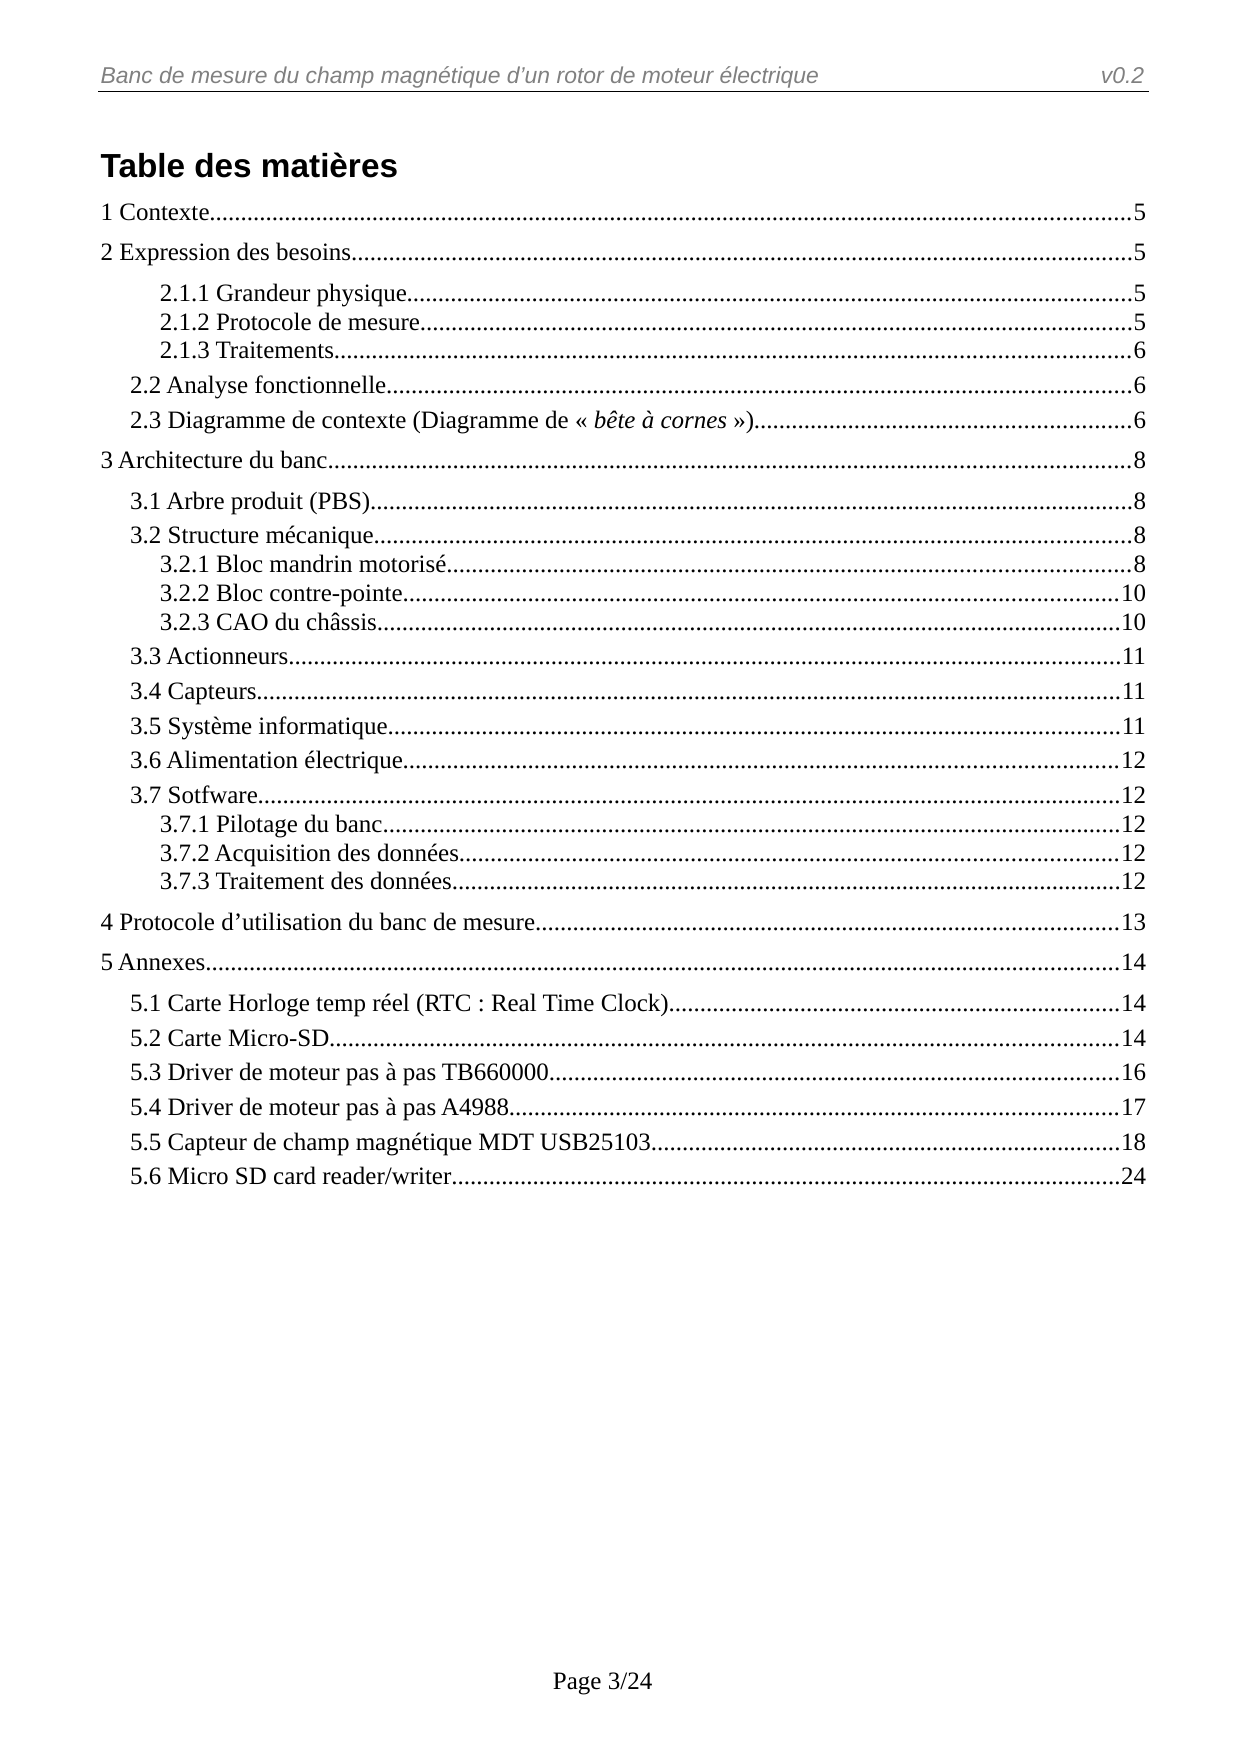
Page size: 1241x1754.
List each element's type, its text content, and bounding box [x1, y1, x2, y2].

text 3.2.3 CAO du châssis 10 [159, 607, 1146, 635]
text 3.2 Structure mécanique 8 [130, 520, 1146, 549]
text 1 Contexte 5 [100, 197, 1146, 226]
text 2.1.2 Protocole de mesure 5 [159, 307, 1146, 335]
text 5.1 Carte Horloge temp réel (RTC : Real Time Clock) 14 [130, 988, 1146, 1017]
text 5.4 Driver de moteur pas à pas A4988 17 [130, 1092, 1146, 1121]
text 2.2 Analyse fonctionnelle 6 [130, 370, 1146, 399]
text 3.1 Arbre produit (PBS) 8 [130, 486, 1146, 514]
text 5 Annexes 14 [100, 947, 1146, 976]
text 3.6 Alimentation électrique 12 [130, 745, 1146, 774]
text 3.7.3 Traitement des données 12 [159, 866, 1146, 895]
text 3.3 Actionneurs 11 [130, 641, 1146, 670]
text 3.7 Sotfware 12 [130, 780, 1146, 809]
text 3.5 Système informatique 11 [130, 711, 1146, 739]
text 3 Architecture du banc 8 [100, 445, 1146, 474]
text 2 Expression des besoins 5 [100, 237, 1146, 266]
text 5.3 Driver de moteur pas à pas TB660000 16 [130, 1057, 1146, 1086]
text 3.7.2 Acquisition des données 12 [159, 838, 1146, 866]
text 2.1.1 Grandeur physique 5 [159, 278, 1146, 307]
text 3.2.2 Bloc contre-pointe 10 [159, 578, 1146, 607]
text 3.7.1 Pilotage du banc 12 [159, 809, 1146, 838]
text 2.1.3 Traitements 6 [159, 335, 1146, 364]
subtitle Table des matières [100, 146, 1146, 184]
text 5.2 Carte Micro-SD 14 [130, 1023, 1146, 1051]
text 2.3 Diagramme de contexte (Diagramme de « bête à cornes ») 6 [130, 405, 1146, 433]
text 3.2.1 Bloc mandrin motorisé 8 [159, 549, 1146, 578]
text 3.4 Capteurs 11 [130, 676, 1146, 705]
text 4 Protocole d’utilisation du banc de mesure 13 [100, 907, 1146, 936]
text 5.6 Micro SD card reader/writer 24 [130, 1161, 1146, 1190]
text 5.5 Capteur de champ magnétique MDT USB25103 18 [130, 1127, 1146, 1155]
